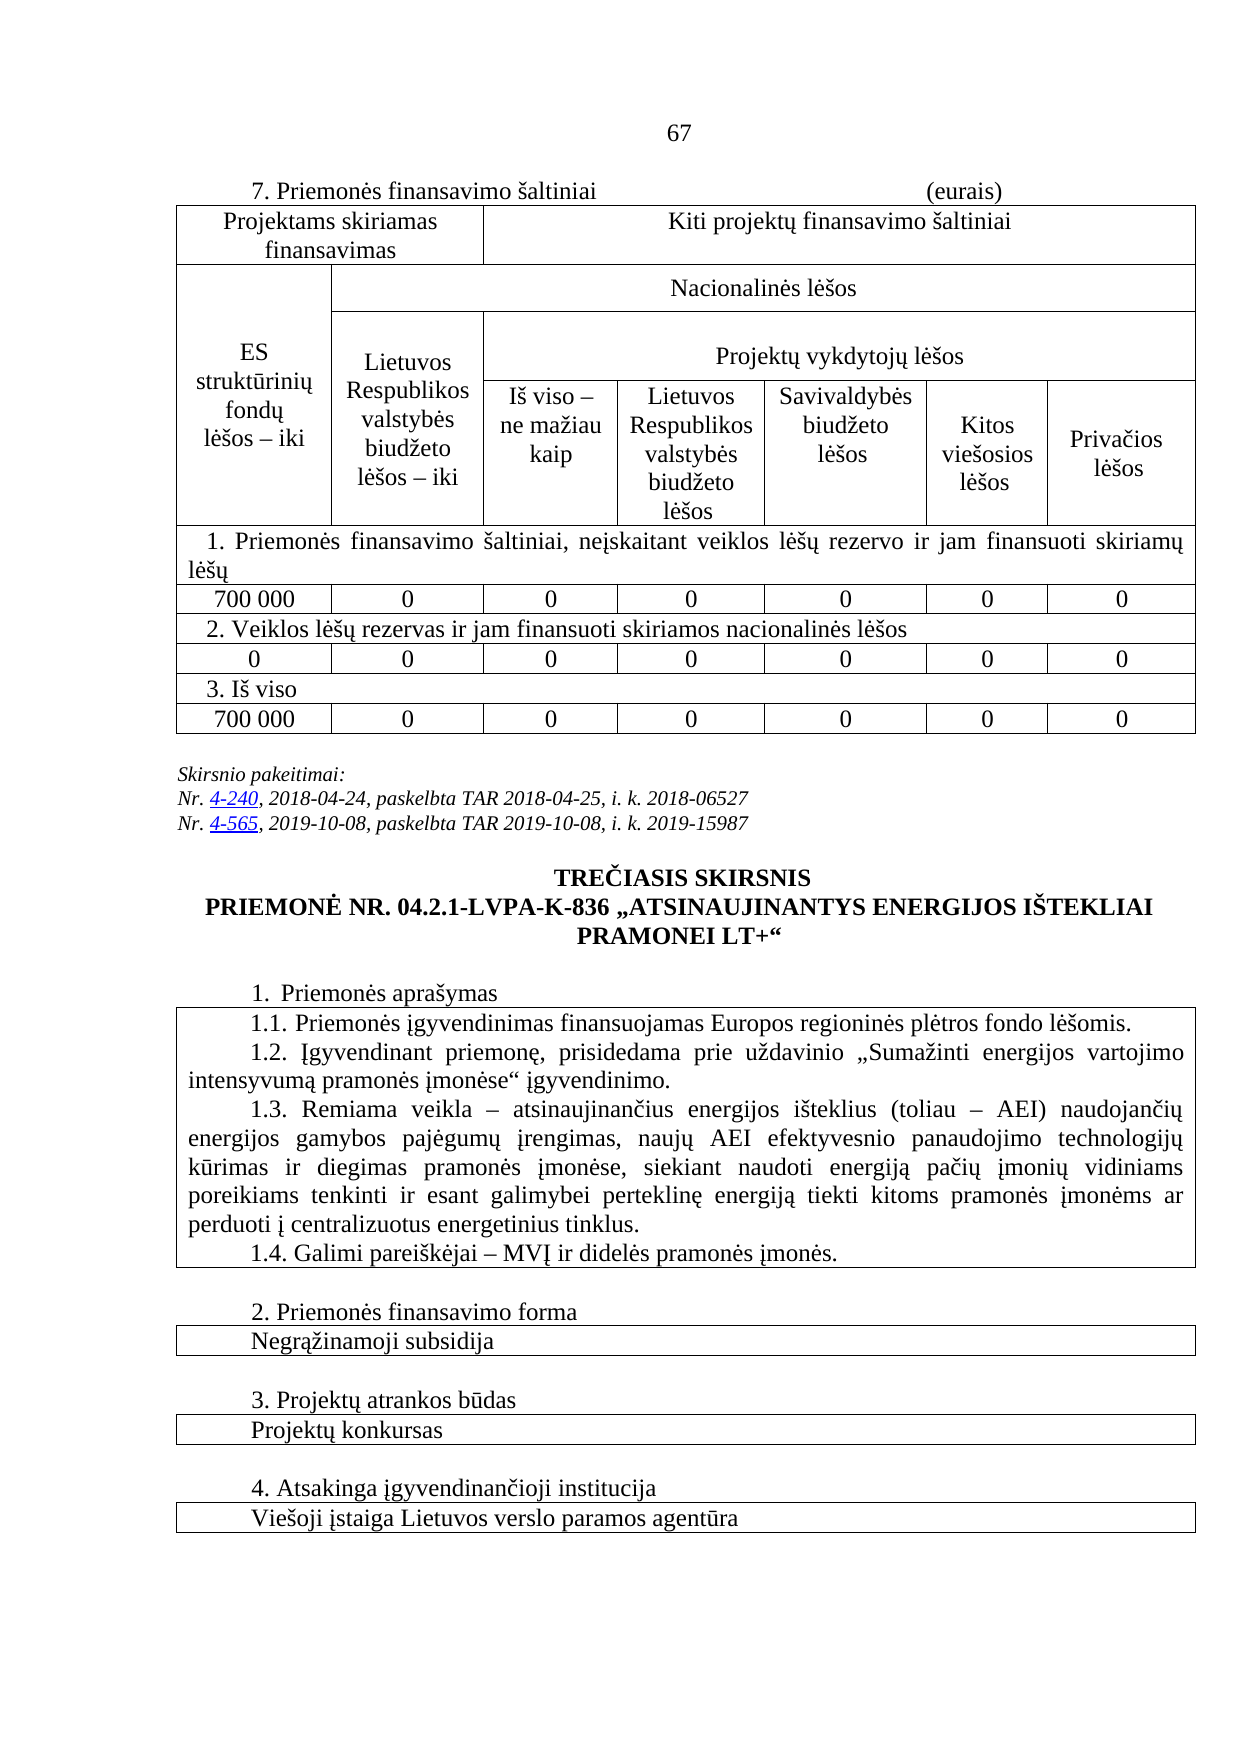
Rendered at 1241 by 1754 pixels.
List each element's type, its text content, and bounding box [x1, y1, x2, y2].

table_cell 0 [484, 704, 617, 732]
table_cell 2. Veiklos lėšų rezervas ir jam finansuoti skiriamos nacionalinės lėšos [177, 614, 1195, 643]
table_cell 0 [332, 585, 483, 613]
text Skirsnio pakeitimai: [177, 762, 1181, 786]
text TREČIASIS SKIRSNIS [177, 863, 1181, 892]
text Nr. 4-565, 2019-10-08, paskelbta TAR 2019-10-08, i. k. 2019-15987 [177, 810, 1181, 834]
table_cell 0 [1048, 585, 1195, 613]
table_cell 0 [1048, 644, 1195, 673]
table_cell Privačios lėšos [1048, 381, 1195, 525]
table_cell 0 [765, 644, 926, 673]
table_cell Nacionalinės lėšos [332, 265, 1195, 311]
table_cell 0 [618, 585, 764, 613]
table_header Viešoji įstaiga Lietuvos verslo paramos agentūra [177, 1503, 1195, 1532]
text 4. Atsakinga įgyvendinančioji institucija [177, 1473, 1181, 1502]
table_cell 0 [332, 704, 483, 732]
text PRIEMONĖ NR. 04.2.1-LVPA-K-836 „ATSINAUJINANTYS ENERGIJOS IŠTEKLIAI PRAMONEI LT+“ [177, 892, 1181, 949]
table_cell 1. Priemonės finansavimo šaltiniai, neįskaitant veiklos lėšų rezervo ir jam finansuoti skiriamų lėšų [177, 526, 1195, 583]
table_cell 0 [618, 644, 764, 673]
text 7. Priemonės finansavimo šaltiniai (eurais) [251, 176, 1181, 205]
table_cell 0 [332, 644, 483, 673]
table_cell Lietuvos Respublikos valstybės biudžeto lėšos [618, 381, 764, 525]
table_cell 0 [1048, 704, 1195, 732]
table_cell 700 000 [177, 704, 331, 732]
table_cell 3. Iš viso [177, 674, 1195, 703]
text 3. Projektų atrankos būdas [177, 1385, 1181, 1414]
table_cell 0 [177, 644, 331, 673]
table_cell 0 [927, 585, 1047, 613]
table_cell 1.4. Galimi pareiškėjai – MVĮ ir didelės pramonės įmonės. [177, 1238, 1195, 1267]
table_cell 700 000 [177, 585, 331, 613]
table_cell 0 [484, 644, 617, 673]
table_cell Savivaldybės biudžeto lėšos [765, 381, 926, 525]
table_cell 0 [765, 585, 926, 613]
text Nr. 4-240, 2018-04-24, paskelbta TAR 2018-04-25, i. k. 2018-06527 [177, 786, 1181, 810]
table_header 1.1. Priemonės įgyvendinimas finansuojamas Europos regioninės plėtros fondo lėšomis. [177, 1008, 1195, 1037]
table_cell Lietuvos Respublikos valstybės biudžeto lėšos – iki [332, 312, 483, 525]
table_header Projektams skiriamas finansavimas [177, 206, 483, 264]
table_cell 1.2. Įgyvendinant priemonę, prisidedama prie uždavinio „Sumažinti energijos vartojimo intensyvumą pramonės įmonėse“ įgyvendinimo. [177, 1037, 1195, 1094]
table_cell 0 [484, 585, 617, 613]
table_cell 0 [618, 704, 764, 732]
table_cell 0 [927, 704, 1047, 732]
text 2. Priemonės finansavimo forma [177, 1297, 1181, 1325]
table_cell 1.3. Remiama veikla – atsinaujinančius energijos išteklius (toliau – AEI) naudojančių energijos gamybos pajėgumų įrengimas, naujų AEI efektyvesnio panaudojimo technologijų kūrimas ir diegimas pramonės įmonėse, siekiant naudoti energiją pačių įmonių vidiniams poreikiams tenkinti ir esant galimybei perteklinę energiją tiekti kitoms pramonės įmonėms ar perduoti į centralizuotus energetinius tinklus. [177, 1094, 1195, 1238]
table_cell 0 [927, 644, 1047, 673]
table_header Negrąžinamoji subsidija [177, 1326, 1195, 1355]
table_cell ES struktūrinių fondų lėšos – iki [177, 265, 331, 525]
text 1. Priemonės aprašymas [251, 978, 1181, 1007]
table_cell Projektų vykdytojų lėšos [484, 312, 1195, 380]
table_cell Iš viso – ne mažiau kaip [484, 381, 617, 525]
table_cell Kitos viešosios lėšos [927, 381, 1047, 525]
table_header Projektų konkursas [177, 1415, 1195, 1443]
table_cell 0 [765, 704, 926, 732]
table_header Kiti projektų finansavimo šaltiniai [484, 206, 1195, 264]
